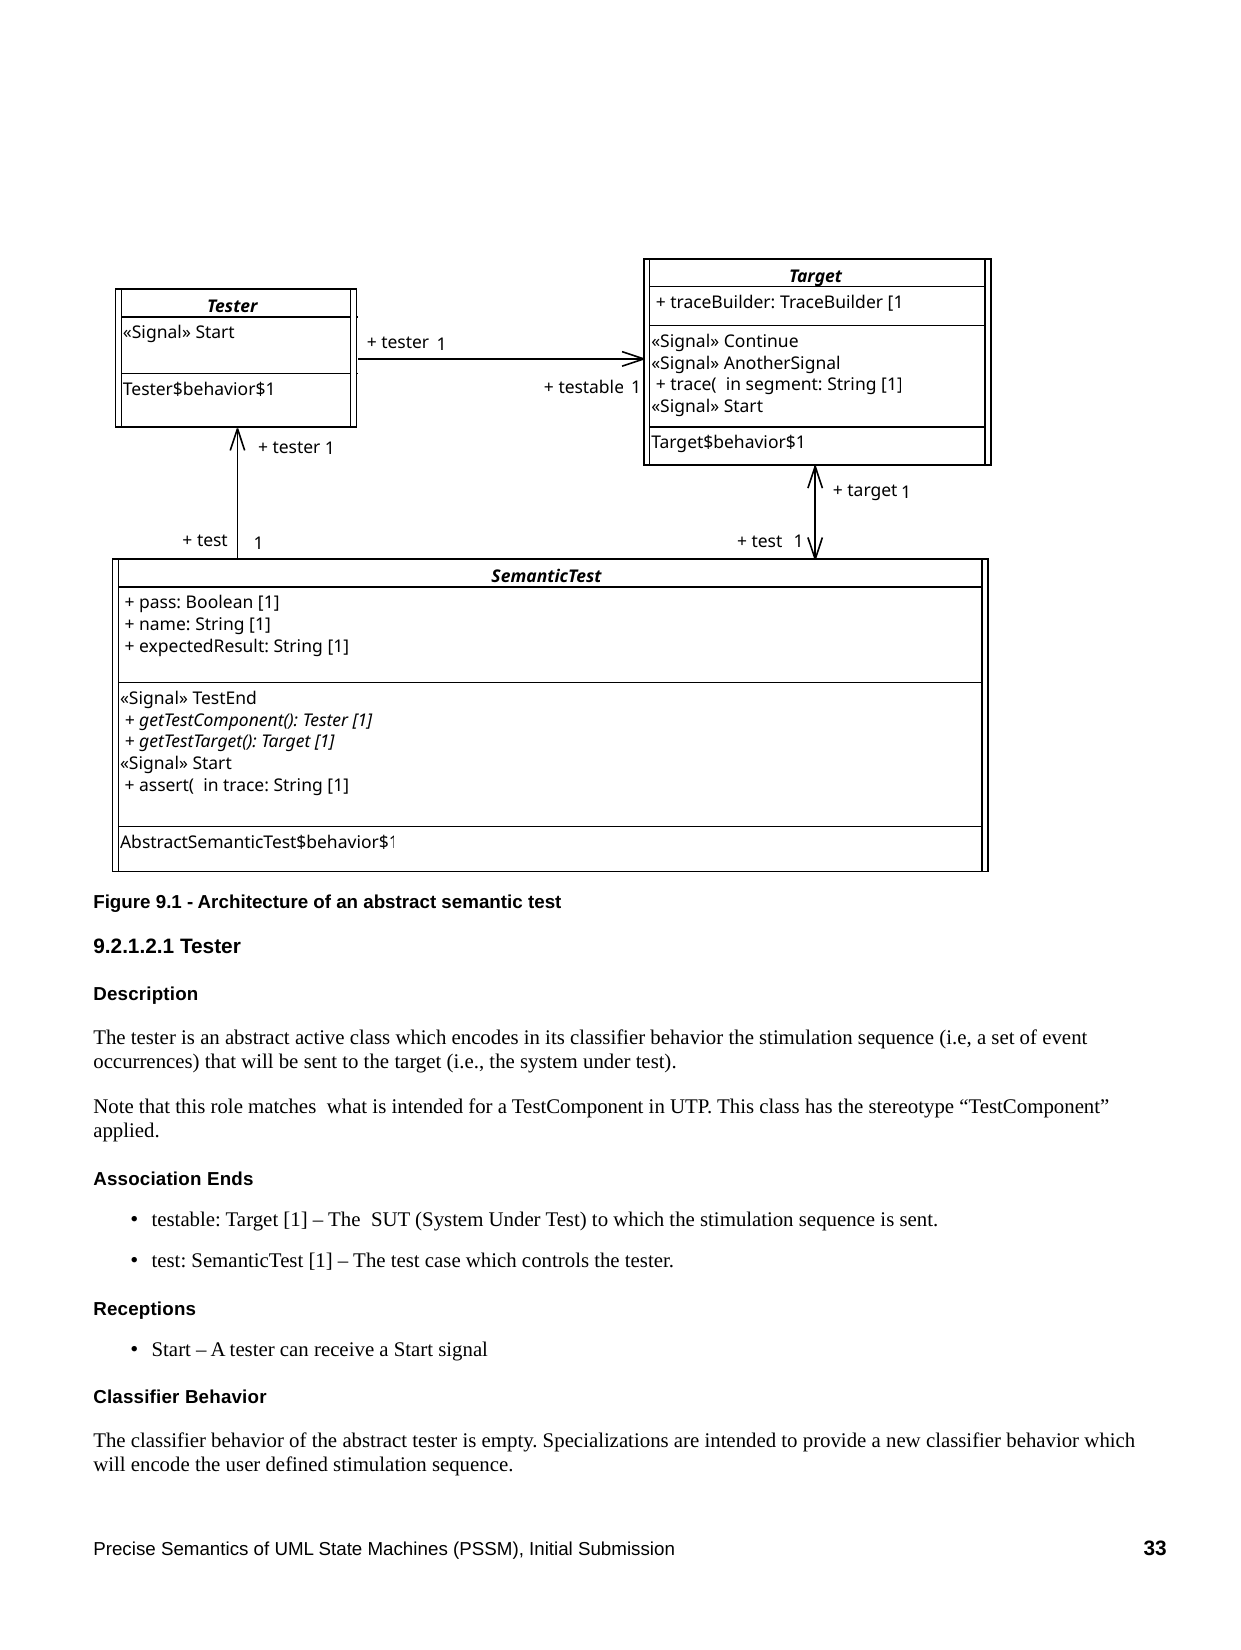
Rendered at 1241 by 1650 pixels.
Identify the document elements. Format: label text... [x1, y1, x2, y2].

list Start – A tester can receive a Start signal [131, 1336, 1164, 1361]
text Note that this role matches what is intended for a TestComponent in UTP. This class has the stereotype “TestComponent” applied. [93, 1094, 1164, 1142]
subtitle Description [93, 983, 1164, 1004]
text The tester is an abstract active class which encodes in its classifier behavior the stimulation sequence (i.e, a set of event occurrences) that will be sent to the target (i.e., the system under test). [93, 1025, 1164, 1073]
subtitle Association Ends [93, 1167, 1164, 1189]
subtitle Receptions [93, 1297, 1164, 1319]
list test: SemanticTest [1] – The test case which controls the tester. [131, 1247, 1164, 1272]
subtitle Classifier Behavior [93, 1386, 1164, 1407]
text Figure 9.1 - Architecture of an abstract semantic test [93, 243, 1007, 913]
list testable: Target [1] – The SUT (System Under Test) to which the stimulation sequence is sent. [131, 1206, 1164, 1231]
text The classifier behavior of the abstract tester is empty. Specializations are intended to provide a new classifier behavior which will encode the user defined stimulation sequence. [93, 1428, 1164, 1476]
subtitle Tester [93, 231, 1164, 958]
